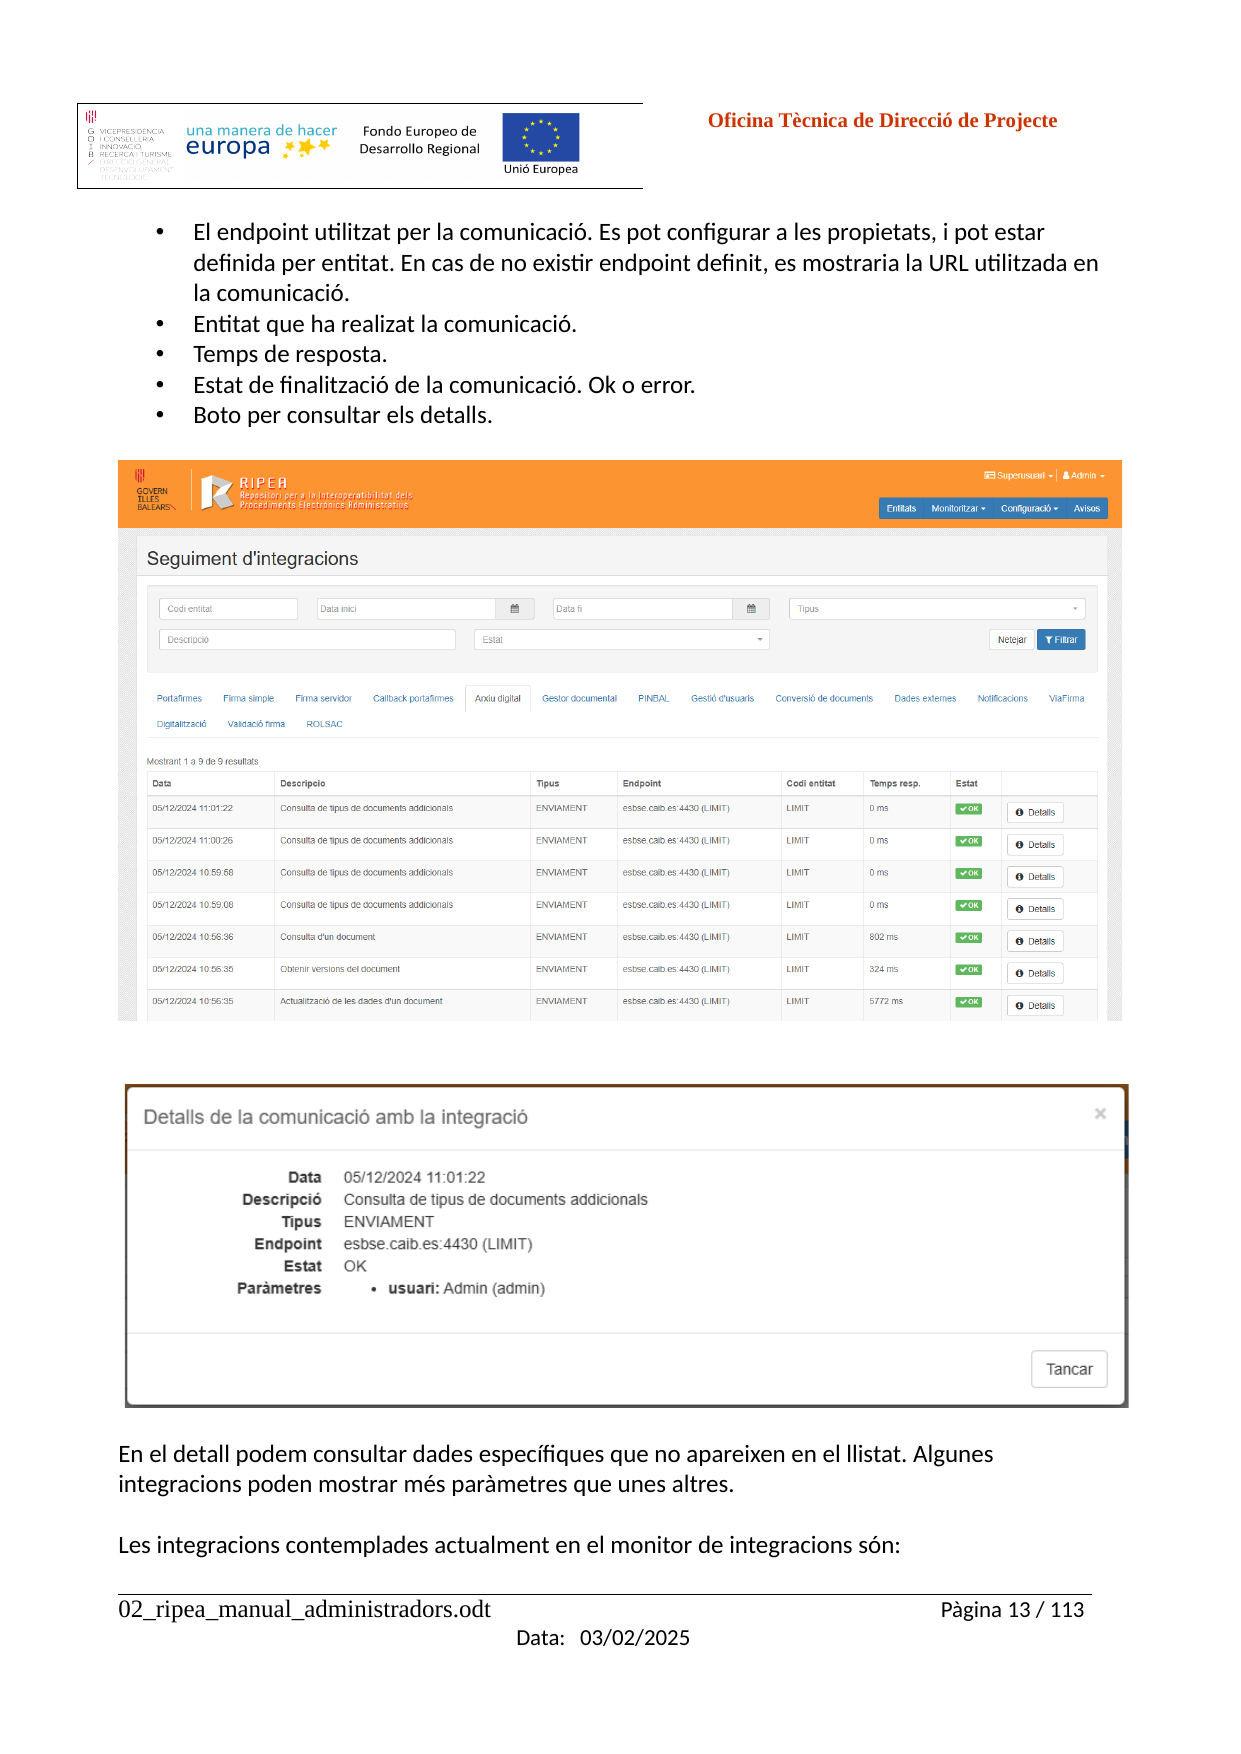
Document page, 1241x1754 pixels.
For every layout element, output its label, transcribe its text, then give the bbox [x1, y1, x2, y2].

list El endpoint utilitzat per la comunicació. Es pot configurar a les propietats, i pot estar definida per entitat. En cas de no existir endpoint definit, es mostraria la URL utilitzada en la comunicació. [156, 216, 1122, 308]
list Boto per consultar els detalls. [156, 399, 1122, 430]
text En el detall podem consultar dades específiques que no apareixen en el llistat. Algunes integracions poden mostrar més paràmetres que unes altres. [118, 1438, 1122, 1499]
picture [118, 460, 1123, 1021]
list Temps de resposta. [156, 338, 1122, 369]
picture [184, 108, 585, 182]
picture [124, 1084, 1129, 1408]
list Estat de finalització de la comunicació. Ok o error. [156, 369, 1122, 399]
text Les integracions contemplades actualment en el monitor de integracions són: [118, 1529, 1122, 1560]
picture [82, 108, 178, 182]
list Entitat que ha realizat la comunicació. [156, 308, 1122, 338]
